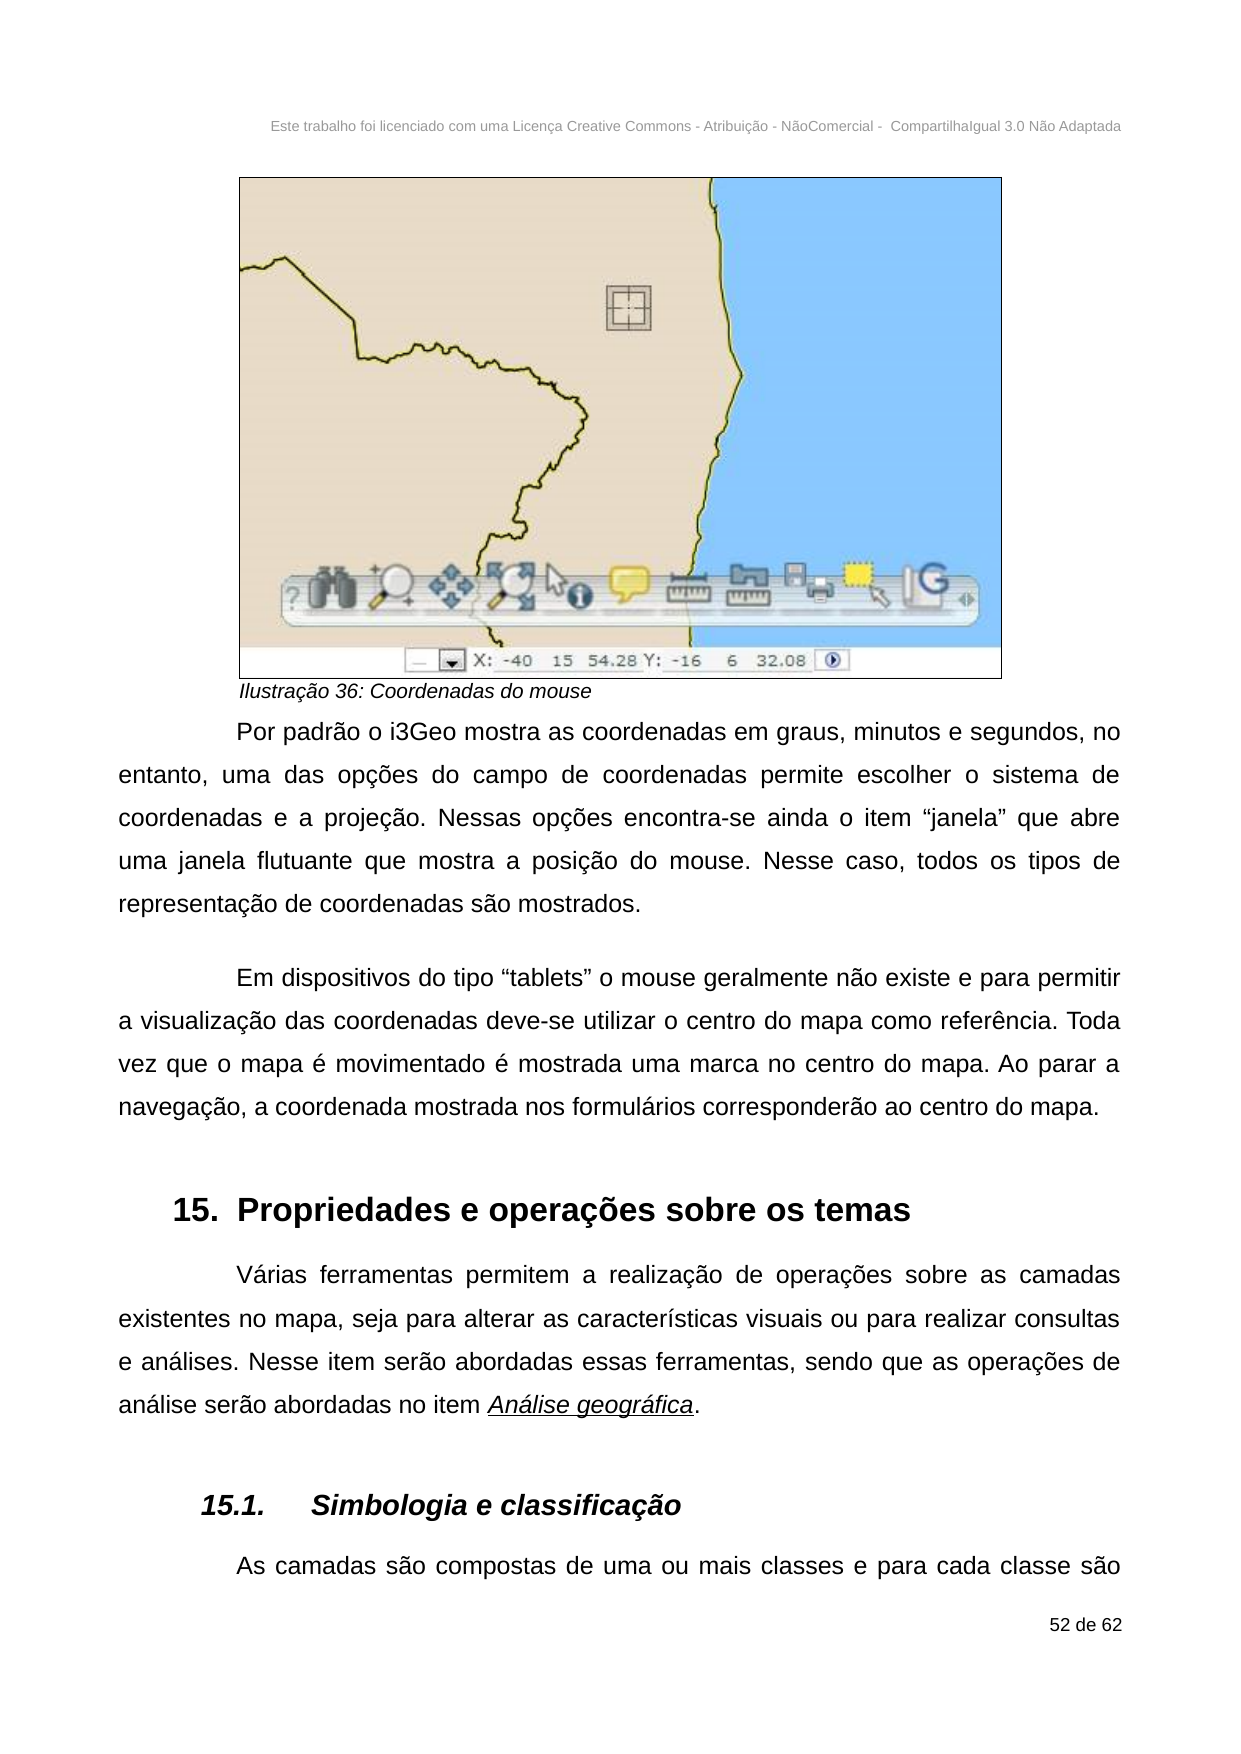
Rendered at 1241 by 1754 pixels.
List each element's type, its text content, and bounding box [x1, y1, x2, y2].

subtitle Propriedades e operações sobre os temas [163, 1190, 1077, 1229]
text Várias ferramentas permitem a realização de operações sobre as camadas existentes no mapa, seja para alterar as características visuais ou para realizar consultas e análises. Nesse item serão abordadas essas ferramentas, sendo que as operações de análise serão abordadas no item Análise geográfica. [118, 1261, 1122, 1419]
text Em dispositivos do tipo “tablets” o mouse geralmente não existe e para permitir a visualização das coordenadas deve-se utilizar o centro do mapa como referência. Toda vez que o mapa é movimentado é mostrada uma marca no centro do mapa. Ao parar a navegação, a coordenada mostrada nos formulários corresponderão ao centro do mapa. [118, 962, 1122, 1121]
subtitle Simbologia e classificação [163, 1488, 1077, 1522]
text As camadas são compostas de uma ou mais classes e para cada classe são [118, 1551, 1122, 1580]
text Ilustração 36: Coordenadas do mouse [239, 679, 1001, 702]
text Por padrão o i3Geo mostra as coordenadas em graus, minutos e segundos, no entanto, uma das opções do campo de coordenadas permite escolher o sistema de coordenadas e a projeção. Nessas opções encontra-se ainda o item “janela” que abre uma janela flutuante que mostra a posição do mouse. Nesse caso, todos os tipos de representação de coordenadas são mostrados. [118, 164, 1122, 918]
picture [240, 178, 1001, 678]
